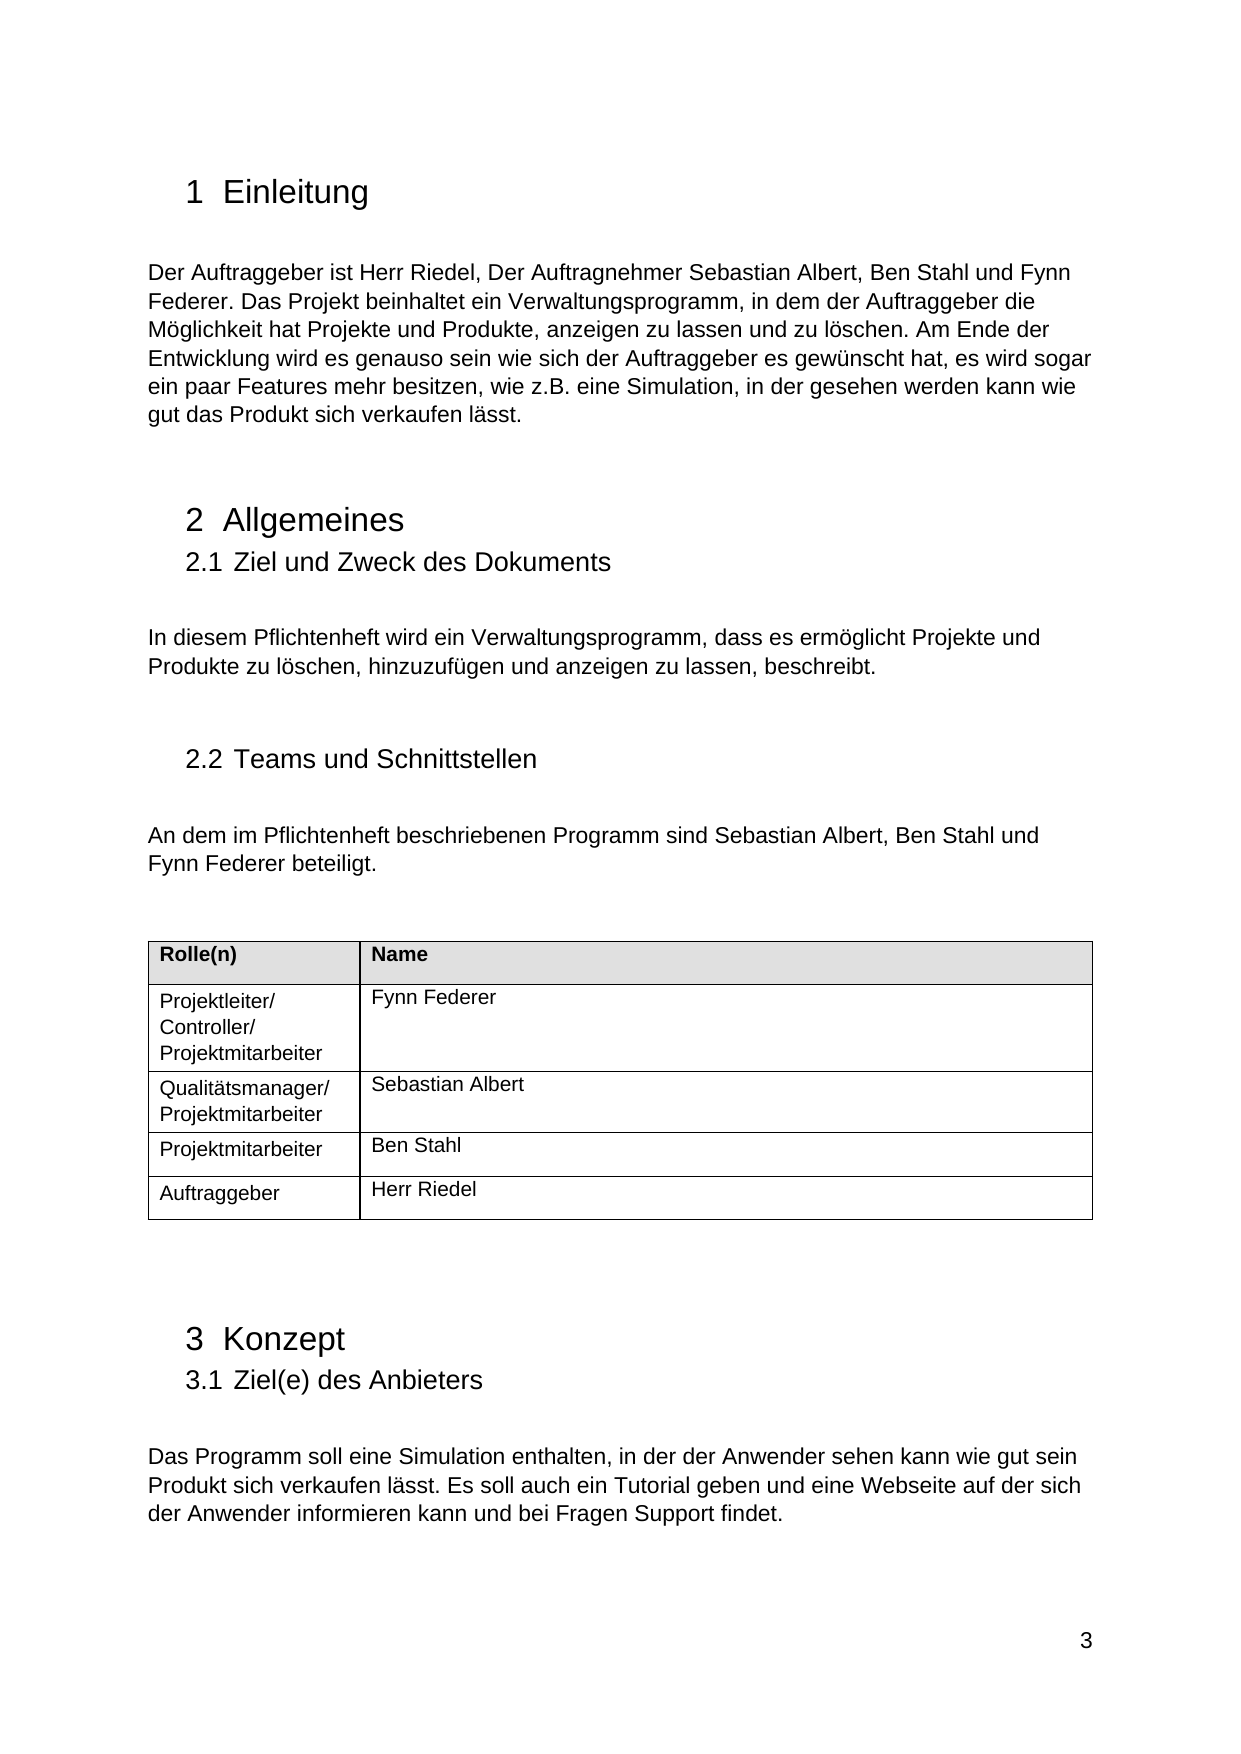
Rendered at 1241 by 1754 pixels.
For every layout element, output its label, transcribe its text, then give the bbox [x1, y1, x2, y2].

subtitle Einleitung [185, 173, 1093, 211]
table_cell Qualitätsmanager/Projektmitarbeiter [149, 1072, 359, 1132]
table_header Name [361, 942, 1092, 984]
table_cell Projektleiter/Controller/Projektmitarbeiter [149, 985, 359, 1071]
subtitle Ziel und Zweck des Dokuments [185, 546, 1093, 577]
subtitle Ziel(e) des Anbieters [185, 1364, 1093, 1396]
text Das Programm soll eine Simulation enthalten, in der der Anwender sehen kann wie gut sein Produkt sich verkaufen lässt. Es soll auch ein Tutorial geben und eine Webseite auf der sich der Anwender informieren kann und bei Fragen Support findet. [148, 1443, 1093, 1526]
subtitle Konzept [185, 1319, 1093, 1357]
subtitle Allgemeines [185, 500, 1093, 538]
table_cell Ben Stahl [361, 1133, 1092, 1176]
text An dem im Pflichtenheft beschriebenen Programm sind Sebastian Albert, Ben Stahl und Fynn Federer beteiligt. [148, 822, 1093, 877]
table_header Rolle(n) [149, 942, 359, 984]
table_cell Sebastian Albert [361, 1072, 1092, 1132]
table_cell Fynn Federer [361, 985, 1092, 1071]
table_cell Herr Riedel [361, 1177, 1092, 1219]
table_cell Projektmitarbeiter [149, 1133, 359, 1176]
table_cell Auftraggeber [149, 1177, 359, 1219]
text Der Auftraggeber ist Herr Riedel, Der Auftragnehmer Sebastian Albert, Ben Stahl und Fynn Federer. Das Projekt beinhaltet ein Verwaltungsprogramm, in dem der Auftraggeber die Möglichkeit hat Projekte und Produkte, anzeigen zu lassen und zu löschen. Am Ende der Entwicklung wird es genauso sein wie sich der Auftraggeber es gewünscht hat, es wird sogar ein paar Features mehr besitzen, wie z.B. eine Simulation, in der gesehen werden kann wie gut das Produkt sich verkaufen lässt. [148, 259, 1093, 428]
subtitle Teams und Schnittstellen [185, 743, 1093, 774]
text In diesem Pflichtenheft wird ein Verwaltungsprogramm, dass es ermöglicht Projekte und Produkte zu löschen, hinzuzufügen und anzeigen zu lassen, beschreibt. [148, 624, 1093, 679]
